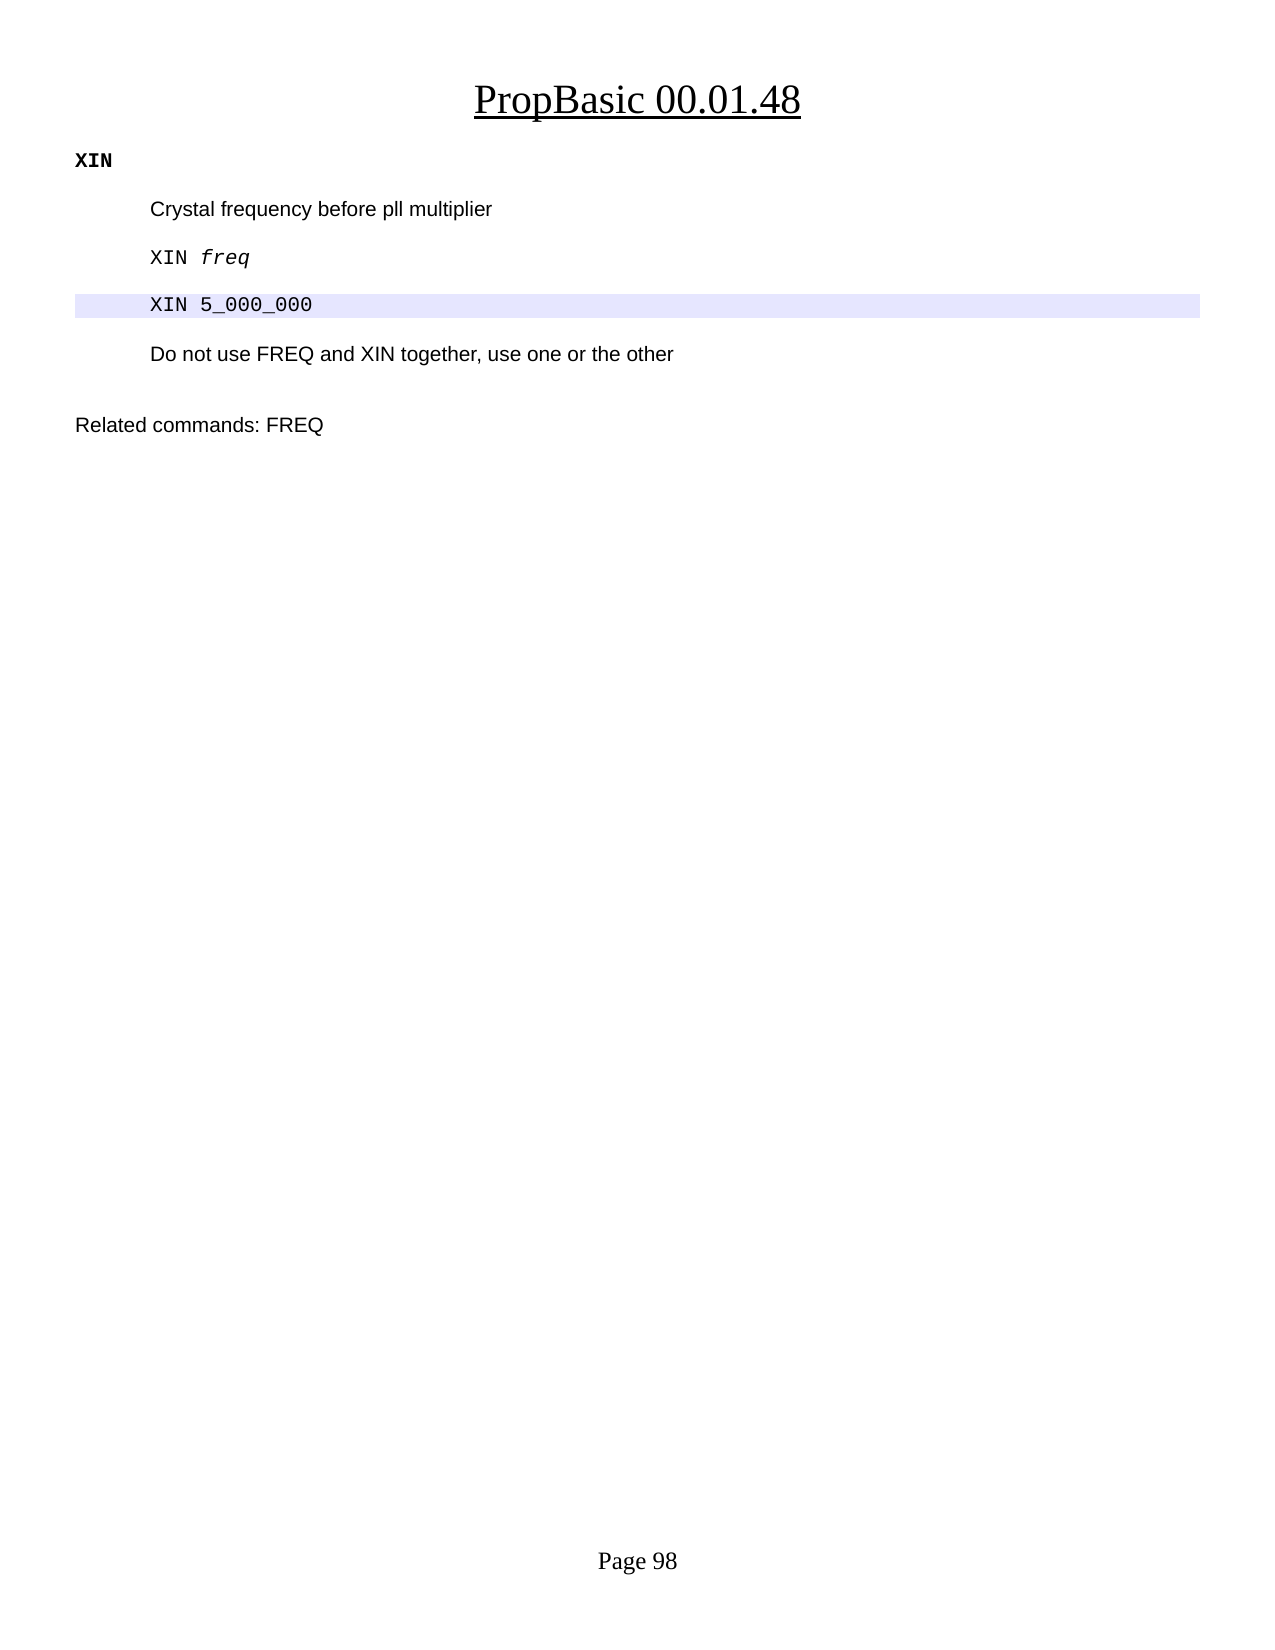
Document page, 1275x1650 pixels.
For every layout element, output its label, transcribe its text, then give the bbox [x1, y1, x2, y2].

text XIN [75, 150, 1200, 174]
text Crystal frequency before pll multiplier [75, 197, 1200, 223]
text XIN 5_000_000 [75, 294, 1200, 318]
text Related commands: FREQ [75, 413, 1200, 437]
text Do not use FREQ and XIN together, use one or the other [75, 341, 1200, 365]
text XIN freq [75, 247, 1200, 270]
